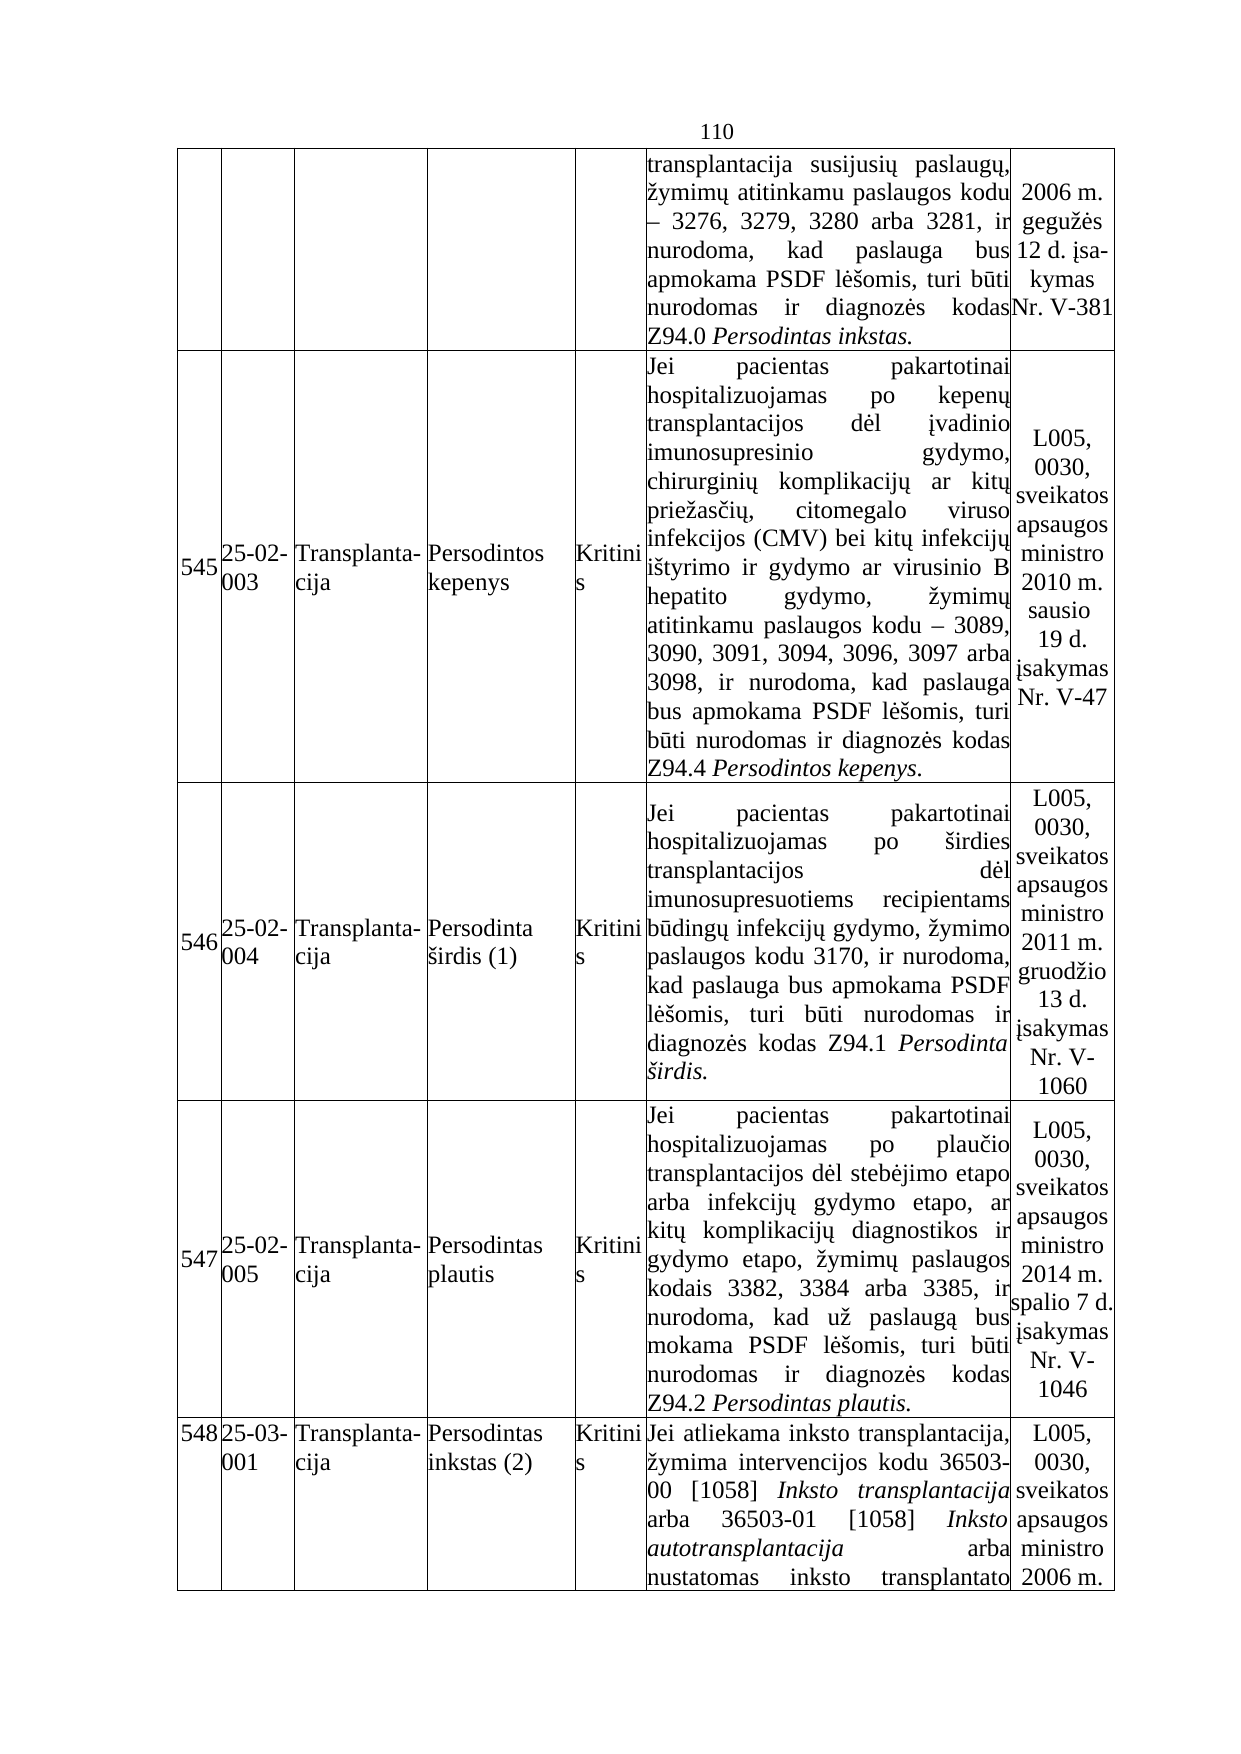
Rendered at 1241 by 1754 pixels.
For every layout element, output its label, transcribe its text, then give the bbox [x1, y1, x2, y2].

table_cell 2006 m. gegužės 12 d. įsa- kymas Nr. V-381 [1011, 149, 1114, 350]
table_cell Persodinta širdis (1) [428, 783, 575, 1099]
table_cell [428, 149, 575, 350]
table_cell Persodintas inkstas (2) [428, 1418, 575, 1590]
table_cell Kritinis [576, 783, 646, 1099]
table_cell [295, 149, 427, 350]
table_cell 545 [178, 351, 221, 782]
table_cell Transplanta-cija [295, 1418, 427, 1590]
table_cell Kritinis [576, 351, 646, 782]
table_cell 25-02-003 [222, 351, 294, 782]
table_cell Kritinis [576, 1418, 646, 1590]
table_cell [576, 149, 646, 350]
table_cell L005, 0030, sveikatos apsaugos ministro 2010 m. sausio 19 d. įsakymas Nr. V-47 [1011, 351, 1114, 782]
table_cell [222, 149, 294, 350]
table_cell Kritinis [576, 1101, 646, 1417]
table_cell Jei atliekama inksto transplantacija, žymima intervencijos kodu 36503-00 [1058] Inksto transplantacija arba 36503-01 [1058] Inksto autotransplantacija arba nustatomas inksto transplantato [647, 1418, 1010, 1590]
table_cell 25-02-005 [222, 1101, 294, 1417]
table_cell 25-02-004 [222, 783, 294, 1099]
table_cell 546 [178, 783, 221, 1099]
table_cell L005, 0030, sveikatos apsaugos ministro 2011 m. gruodžio 13 d. įsakymas Nr. V-1060 [1011, 783, 1114, 1099]
table_cell [178, 149, 221, 350]
table_cell Transplanta-cija [295, 1101, 427, 1417]
table_cell L005, 0030, sveikatos apsaugos ministro 2006 m. [1011, 1418, 1114, 1590]
table_cell 547 [178, 1101, 221, 1417]
table_cell Jei pacientas pakartotinai hospitalizuojamas po kepenų transplantacijos dėl įvadinio imunosupresinio gydymo, chirurginių komplikacijų ar kitų priežasčių, citomegalo viruso infekcijos (CMV) bei kitų infekcijų ištyrimo ir gydymo ar virusinio B hepatito gydymo, žymimų atitinkamu paslaugos kodu – 3089, 3090, 3091, 3094, 3096, 3097 arba 3098, ir nurodoma, kad paslauga bus apmokama PSDF lėšomis, turi būti nurodomas ir diagnozės kodas Z94.4 Persodintos kepenys. [647, 351, 1010, 782]
table_cell Transplanta-cija [295, 351, 427, 782]
table_cell Transplanta-cija [295, 783, 427, 1099]
table_cell 25-03-001 [222, 1418, 294, 1590]
table_cell Jei pacientas pakartotinai hospitalizuojamas po plaučio transplantacijos dėl stebėjimo etapo arba infekcijų gydymo etapo, ar kitų komplikacijų diagnostikos ir gydymo etapo, žymimų paslaugos kodais 3382, 3384 arba 3385, ir nurodoma, kad už paslaugą bus mokama PSDF lėšomis, turi būti nurodomas ir diagnozės kodas Z94.2 Persodintas plautis. [647, 1101, 1010, 1417]
table_cell 548 [178, 1418, 221, 1590]
table_cell Persodintas plautis [428, 1101, 575, 1417]
table_cell L005, 0030, sveikatos apsaugos ministro 2014 m. spalio 7 d. įsakymas Nr. V-1046 [1011, 1101, 1114, 1417]
table_cell Jei pacientas pakartotinai hospitalizuojamas po širdies transplantacijos dėl imunosupresuotiems recipientams būdingų infekcijų gydymo, žymimo paslaugos kodu 3170, ir nurodoma, kad paslauga bus apmokama PSDF lėšomis, turi būti nurodomas ir diagnozės kodas Z94.1 Persodinta širdis. [647, 783, 1010, 1099]
table_cell Persodintos kepenys [428, 351, 575, 782]
table_cell transplantacija susijusių paslaugų, žymimų atitinkamu paslaugos kodu – 3276, 3279, 3280 arba 3281, ir nurodoma, kad paslauga bus apmokama PSDF lėšomis, turi būti nurodomas ir diagnozės kodas Z94.0 Persodintas inkstas. [647, 149, 1010, 350]
